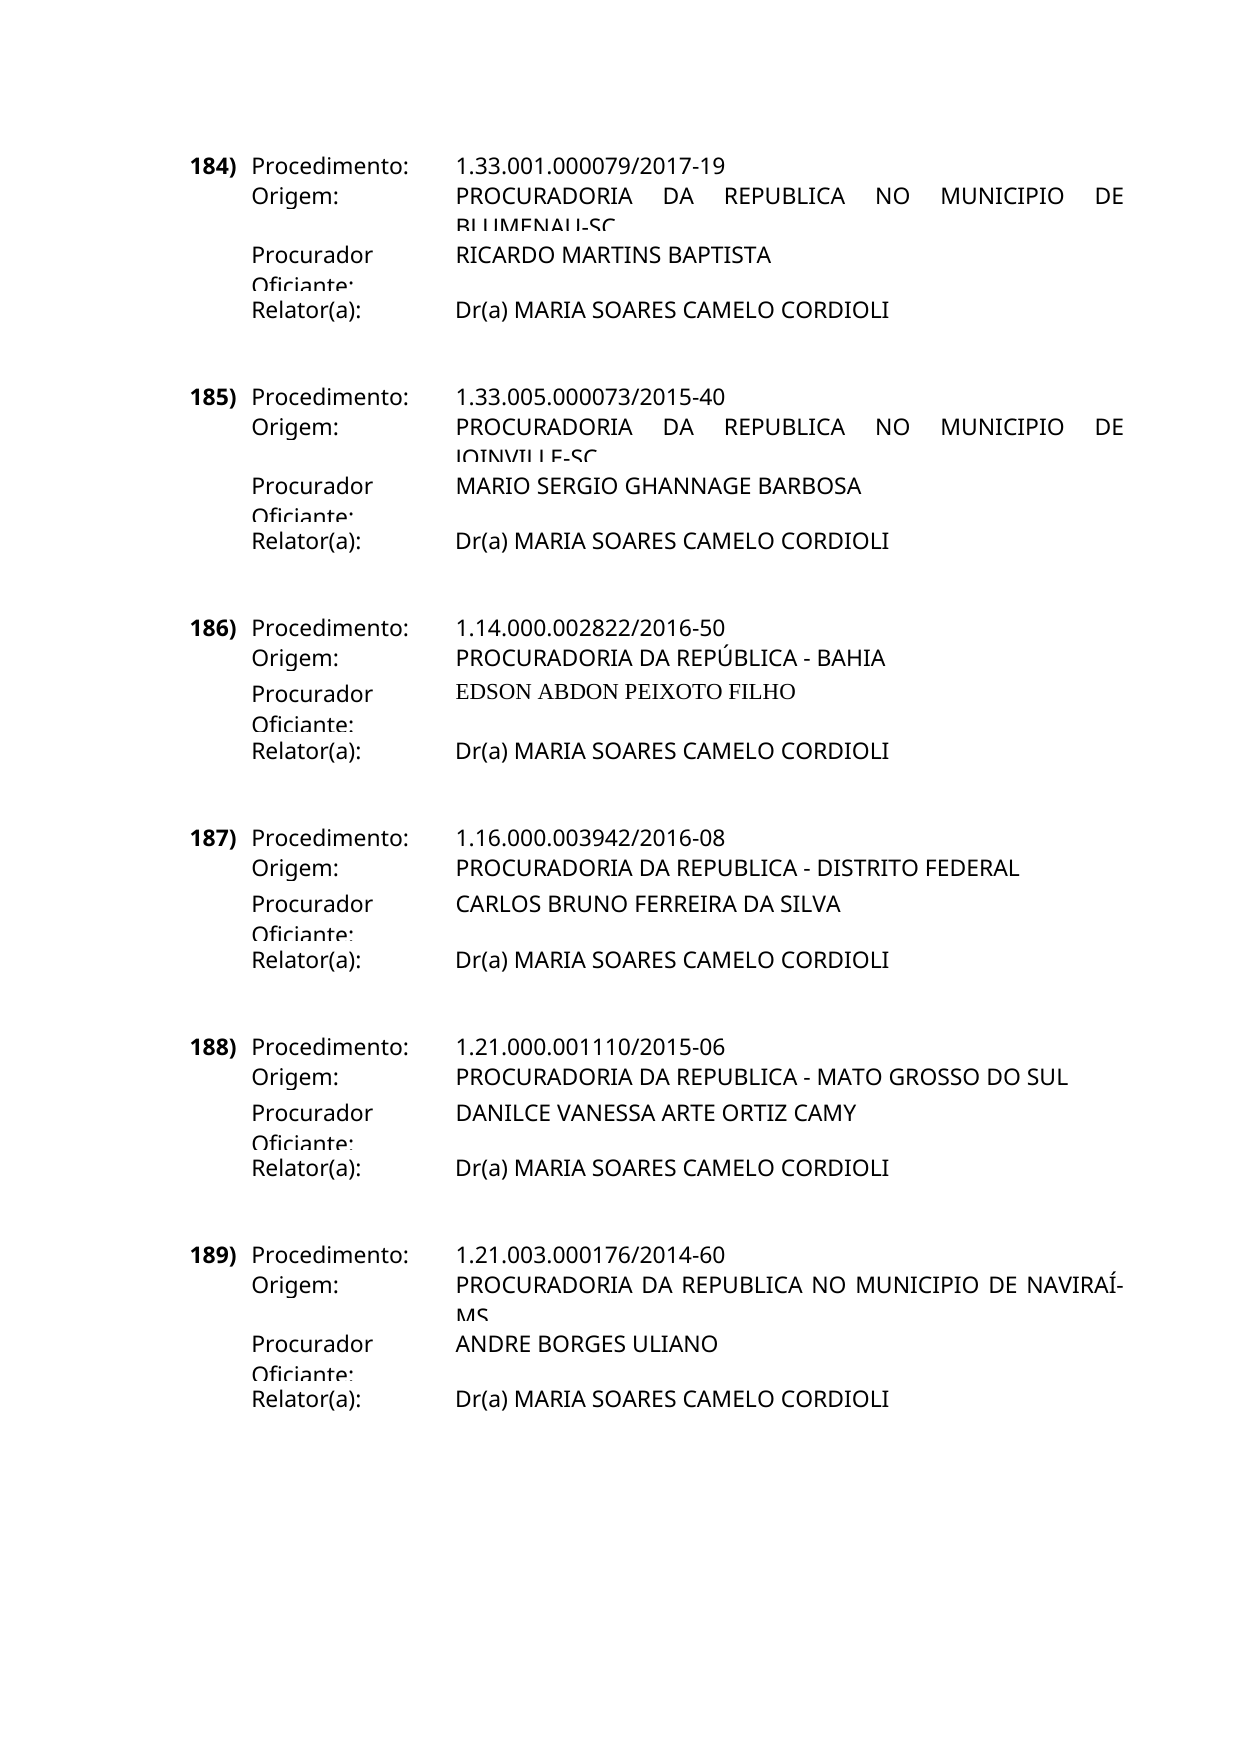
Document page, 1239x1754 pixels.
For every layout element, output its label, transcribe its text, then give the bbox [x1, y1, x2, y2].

table_cell [189, 944, 251, 974]
table_cell [1125, 462, 1239, 469]
table_cell [189, 671, 251, 678]
table_cell [189, 555, 251, 612]
table_cell [1125, 470, 1239, 521]
table_cell CARLOS BRUNO FERREIRA DA SILVA [455, 888, 1124, 939]
table_cell [1125, 231, 1239, 238]
table_cell [1125, 239, 1239, 289]
table_cell [0, 150, 189, 178]
table_cell [189, 294, 251, 324]
table_cell [1125, 1383, 1239, 1413]
table_cell [1125, 150, 1239, 178]
table_cell 1.14.000.002822/2016-50 [455, 612, 1124, 641]
table_cell [251, 231, 455, 238]
table_cell [0, 852, 189, 881]
table_cell [0, 1298, 189, 1320]
table_cell [0, 881, 189, 888]
table_cell [251, 1320, 455, 1328]
table_cell Procurador Oficiante: [251, 239, 455, 291]
table_cell [189, 525, 251, 555]
table_cell [1125, 765, 1239, 822]
table_cell 189) [189, 1239, 251, 1268]
table_cell Procedimento: [251, 150, 455, 178]
table_cell [1125, 381, 1239, 409]
table_cell [0, 1152, 189, 1182]
table_cell [0, 411, 189, 439]
table_cell [455, 881, 1124, 888]
table_cell [0, 974, 189, 1031]
table_header Dr(a) MARIA SOARES CAMELO CORDIOLI [455, 1152, 1122, 1181]
table_cell [1125, 1328, 1239, 1379]
table_cell [455, 1089, 1124, 1097]
table_cell 1.16.000.003942/2016-08 [455, 822, 1124, 851]
table_cell [0, 1320, 189, 1328]
table_cell [189, 470, 251, 521]
table_header [0, 0, 189, 150]
table_cell [1125, 1089, 1239, 1097]
table_cell [251, 440, 455, 462]
table_cell [189, 735, 251, 765]
table_cell [189, 324, 251, 381]
table_header [1125, 0, 1239, 150]
table_cell [189, 462, 251, 469]
table_cell [455, 555, 1124, 612]
table_cell ANDRE BORGES ULIANO [455, 1328, 1124, 1379]
table_cell [0, 678, 189, 732]
table_cell [0, 1097, 189, 1148]
table_cell MARIO SERGIO GHANNAGE BARBOSA [455, 470, 1124, 521]
table_cell [189, 440, 251, 462]
table_cell [1125, 642, 1239, 671]
table_cell [189, 852, 251, 881]
table_cell Procurador Oficiante: [251, 1328, 455, 1380]
table_cell [251, 1089, 455, 1097]
table_cell Origem: [251, 642, 455, 671]
table_cell Procedimento: [251, 1031, 455, 1059]
table_cell [251, 1298, 455, 1320]
table_cell [251, 765, 455, 822]
table_cell [0, 642, 189, 671]
table_cell [189, 239, 251, 289]
table_cell [455, 462, 1124, 469]
table_cell [1125, 440, 1239, 462]
table_cell [455, 231, 1124, 238]
table_cell [0, 324, 189, 381]
table_cell [0, 765, 189, 822]
table_cell [0, 1269, 189, 1298]
table_cell [251, 671, 455, 678]
table_cell [455, 765, 1124, 822]
table_cell PROCURADORIA DA REPUBLICA NO MUNICIPIO DE BLUMENAU-SC [455, 180, 1124, 231]
table_cell 186) [189, 612, 251, 641]
table_header Relator(a): [251, 525, 455, 554]
table_cell [0, 735, 189, 765]
table_cell [189, 1182, 251, 1239]
table_cell [189, 881, 251, 888]
table_cell Origem: [251, 411, 455, 439]
table_cell [1125, 678, 1239, 732]
table_cell [0, 612, 189, 641]
table_cell Procurador Oficiante: [251, 1097, 455, 1149]
table_cell [0, 1239, 189, 1268]
table_cell Origem: [251, 852, 455, 881]
table_header Relator(a): [251, 944, 455, 972]
table_cell 188) [189, 1031, 251, 1059]
table_cell [1125, 881, 1239, 888]
table_cell [1125, 671, 1239, 678]
table_cell [1125, 525, 1239, 555]
table_cell PROCURADORIA DA REPUBLICA NO MUNICIPIO DE JOINVILLE-SC [455, 411, 1124, 462]
table_cell Procedimento: [251, 381, 455, 409]
table_header [189, 0, 251, 150]
table_cell 185) [189, 381, 251, 409]
table_cell [0, 1182, 189, 1239]
table_cell [189, 888, 251, 939]
table_cell EDSON ABDON PEIXOTO FILHO [455, 678, 1124, 732]
table_cell [1125, 1239, 1239, 1268]
table_header Dr(a) MARIA SOARES CAMELO CORDIOLI [455, 735, 1122, 764]
table_cell [0, 470, 189, 521]
table_cell [251, 324, 455, 381]
table_cell [189, 209, 251, 231]
table_cell PROCURADORIA DA REPUBLICA - DISTRITO FEDERAL [455, 852, 1124, 881]
table_cell [1125, 324, 1239, 381]
table_cell PROCURADORIA DA REPUBLICA NO MUNICIPIO DE NAVIRAÍ-MS [455, 1269, 1124, 1320]
table_header Dr(a) MARIA SOARES CAMELO CORDIOLI [455, 944, 1122, 972]
table_cell [189, 765, 251, 822]
table_cell 1.21.000.001110/2015-06 [455, 1031, 1124, 1059]
table_cell [0, 381, 189, 409]
table_cell 187) [189, 822, 251, 851]
table_cell [1125, 1298, 1239, 1320]
table_cell [0, 1089, 189, 1097]
table_cell [1125, 1097, 1239, 1148]
table_cell [251, 209, 455, 231]
table_cell Procedimento: [251, 822, 455, 851]
table_cell [0, 822, 189, 851]
table_cell [0, 1328, 189, 1379]
table_cell [1125, 735, 1239, 765]
table_cell [1125, 1061, 1239, 1089]
table_cell [1125, 294, 1239, 324]
table_cell [455, 1182, 1124, 1239]
table_cell [1125, 1182, 1239, 1239]
table_cell [251, 974, 455, 1031]
table_cell [0, 1383, 189, 1413]
table_cell [0, 888, 189, 939]
table_cell [0, 1061, 189, 1089]
table_cell [1125, 612, 1239, 641]
table_cell [0, 440, 189, 462]
table_cell 184) [189, 150, 251, 178]
table_cell [251, 881, 455, 888]
table_cell RICARDO MARTINS BAPTISTA [455, 239, 1124, 289]
table_cell [455, 974, 1124, 1031]
table_header Relator(a): [251, 294, 455, 323]
table_cell [0, 525, 189, 555]
table_cell [1125, 411, 1239, 439]
table_cell 1.33.005.000073/2015-40 [455, 381, 1124, 409]
table_cell Origem: [251, 1269, 455, 1298]
table_cell [189, 1298, 251, 1320]
table_cell [1125, 944, 1239, 974]
table_header Relator(a): [251, 1383, 455, 1412]
table_cell Procedimento: [251, 612, 455, 641]
table_cell [251, 1182, 455, 1239]
table_header Relator(a): [251, 1152, 455, 1181]
table_cell [1125, 852, 1239, 881]
table_cell [189, 642, 251, 671]
table_cell Origem: [251, 180, 455, 208]
table_cell [0, 231, 189, 238]
table_cell DANILCE VANESSA ARTE ORTIZ CAMY [455, 1097, 1124, 1148]
table_header Relator(a): [251, 735, 455, 764]
table_header Dr(a) MARIA SOARES CAMELO CORDIOLI [455, 525, 1122, 554]
table_cell Procurador Oficiante: [251, 470, 455, 522]
table_cell 1.33.001.000079/2017-19 [455, 150, 1124, 178]
table_cell [0, 180, 189, 208]
table_cell [189, 411, 251, 439]
table_cell [189, 1328, 251, 1379]
table_cell [0, 671, 189, 678]
table_cell [189, 974, 251, 1031]
table_cell [1125, 555, 1239, 612]
table_header Dr(a) MARIA SOARES CAMELO CORDIOLI [455, 294, 1122, 323]
table_cell [0, 462, 189, 469]
table_cell [189, 1320, 251, 1328]
table_cell PROCURADORIA DA REPUBLICA - MATO GROSSO DO SUL [455, 1061, 1124, 1089]
table_cell [189, 1269, 251, 1298]
table_cell PROCURADORIA DA REPÚBLICA - BAHIA [455, 642, 1124, 671]
table_cell [0, 1031, 189, 1059]
table_cell [0, 944, 189, 974]
table_cell [0, 294, 189, 324]
table_cell Procedimento: [251, 1239, 455, 1268]
table_cell [1125, 1269, 1239, 1298]
table_cell [0, 555, 189, 612]
table_cell [0, 209, 189, 231]
table_cell 1.21.003.000176/2014-60 [455, 1239, 1124, 1268]
table_cell [455, 1320, 1124, 1328]
table_header [455, 0, 1124, 150]
table_cell [189, 1097, 251, 1148]
table_cell [189, 231, 251, 238]
table_cell [189, 1152, 251, 1182]
table_cell [1125, 1320, 1239, 1328]
table_cell [251, 462, 455, 469]
table_cell Origem: [251, 1061, 455, 1089]
table_cell [1125, 180, 1239, 208]
table_cell [1125, 888, 1239, 939]
table_cell [1125, 1152, 1239, 1182]
table_cell [0, 239, 189, 289]
table_cell [189, 678, 251, 732]
table_cell [455, 671, 1124, 678]
table_cell [189, 1383, 251, 1413]
table_cell [251, 555, 455, 612]
table_cell [1125, 209, 1239, 231]
table_cell [1125, 822, 1239, 851]
table_cell Procurador Oficiante: [251, 888, 455, 941]
table_header [251, 0, 455, 150]
table_cell [189, 180, 251, 208]
table_cell [189, 1089, 251, 1097]
table_cell Procurador Oficiante: [251, 678, 455, 732]
table_cell [1125, 1031, 1239, 1059]
table_cell [455, 324, 1124, 381]
table_cell [1125, 974, 1239, 1031]
table_cell [189, 1061, 251, 1089]
table_header Dr(a) MARIA SOARES CAMELO CORDIOLI [455, 1383, 1122, 1412]
